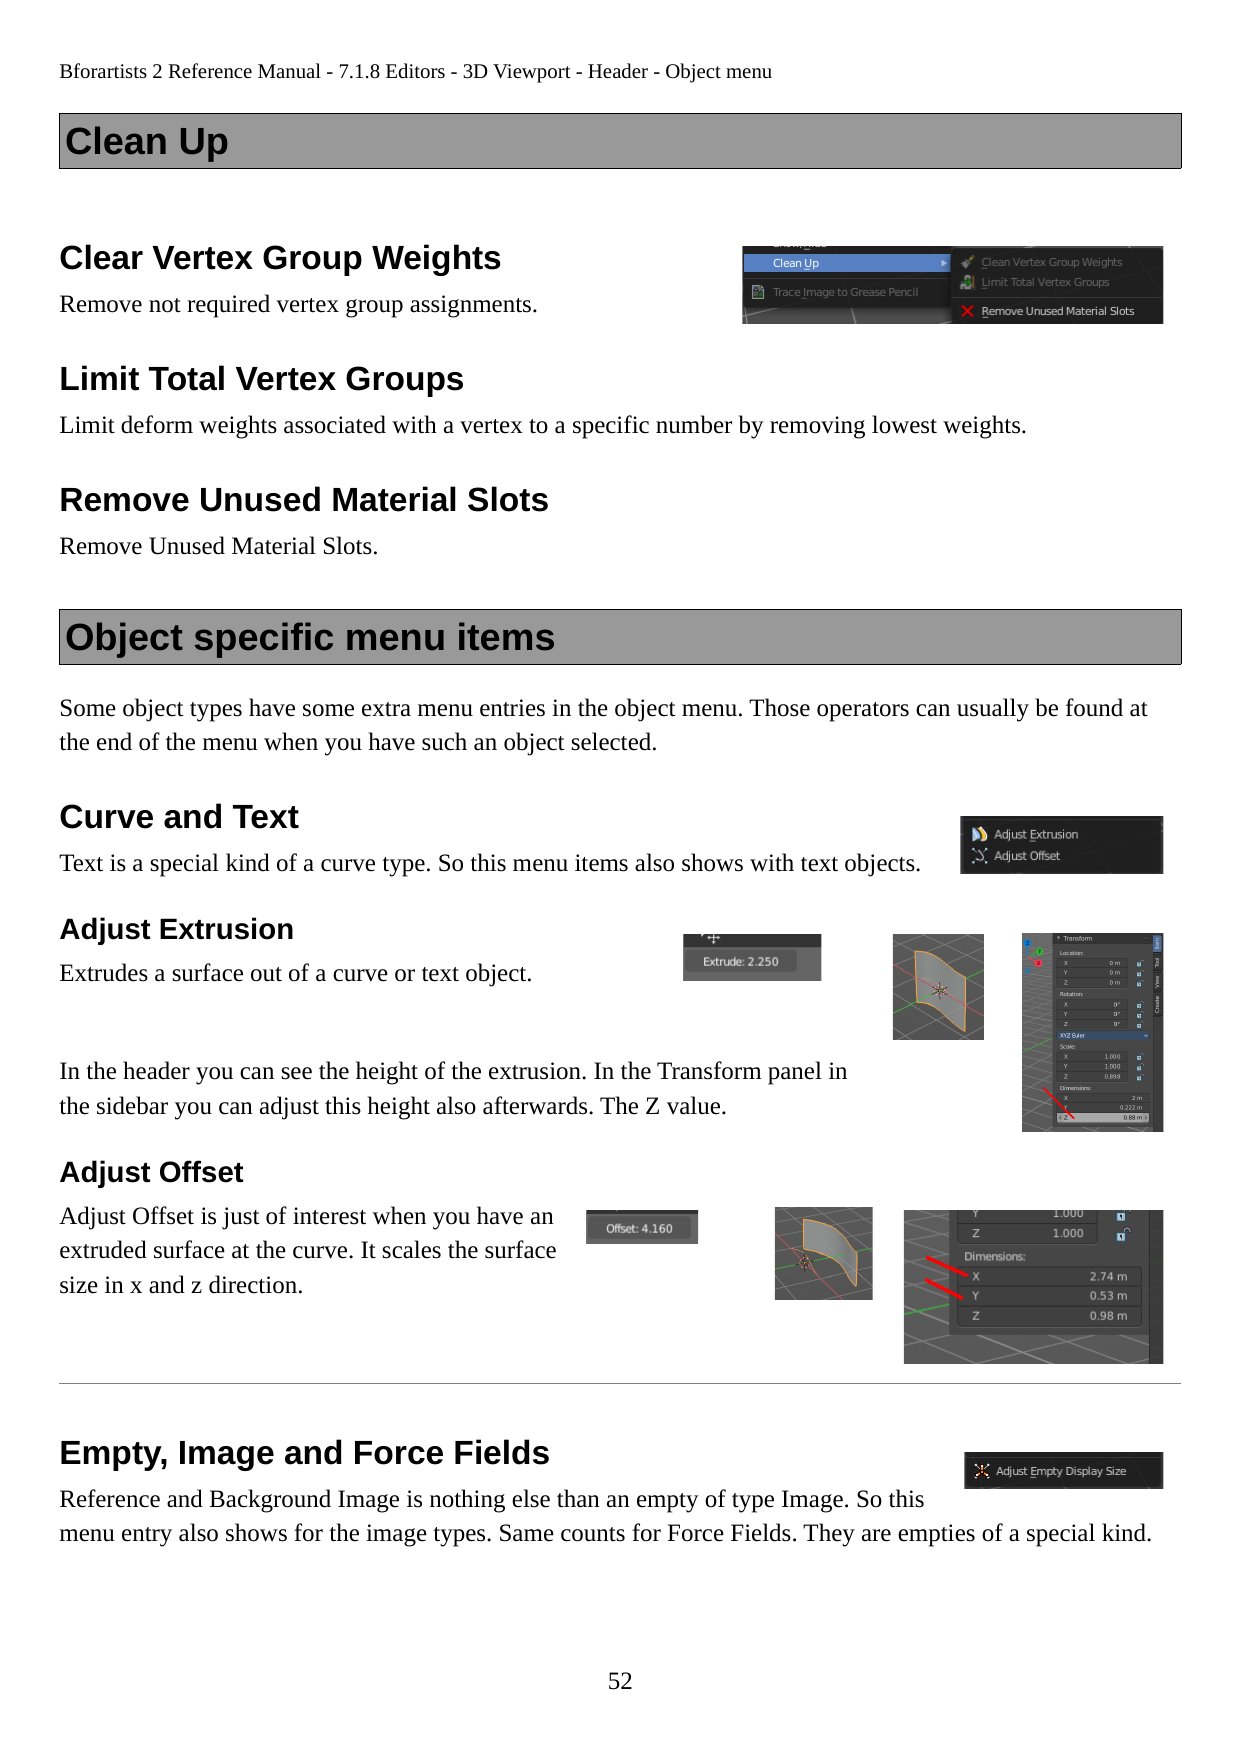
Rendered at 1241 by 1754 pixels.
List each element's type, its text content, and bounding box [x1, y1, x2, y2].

picture [683, 934, 822, 981]
text Some object types have some extra menu entries in the object menu. Those operators can usually be found at the end of the menu when you have such an object selected. [59, 693, 1181, 756]
picture [774, 1207, 873, 1300]
subtitle Remove Unused Material Slots [59, 480, 1181, 518]
text Adjust Offset is just of interest when you have an extruded surface at the curve. It scales the surface size in x and z direction. [59, 1201, 1181, 1298]
table_header Object specific menu items [60, 610, 1181, 664]
picture [586, 1210, 699, 1244]
text [984, 958, 1022, 987]
text Text is a special kind of a curve type. So this menu items also shows with text objects. [59, 848, 1181, 877]
text Remove Unused Material Slots. [59, 531, 1181, 560]
picture [960, 816, 1164, 874]
picture [742, 246, 1164, 324]
subtitle Empty, Image and Force Fields [59, 1433, 1181, 1472]
subtitle Adjust Offset [59, 1154, 1181, 1188]
text Reference and Background Image is nothing else than an empty of type Image. So this menu entry also shows for the image types. Same counts for Force Fields. They are empties of a special kind. [59, 1484, 1181, 1547]
subtitle Adjust Extrusion [59, 912, 1181, 946]
text In the header you can see the height of the extrusion. In the Transform panel in the sidebar you can adjust this height also afterwards. The Z value. [59, 1056, 1022, 1120]
subtitle Curve and Text [59, 797, 1181, 836]
subtitle Limit Total Vertex Groups [59, 359, 1181, 397]
table_header Clean Up [60, 114, 1181, 168]
text Remove not required vertex group assignments. [59, 289, 742, 318]
text Extrudes a surface out of a curve or text object. [59, 958, 892, 987]
picture [964, 1452, 1164, 1489]
subtitle Clear Vertex Group Weights [59, 238, 1181, 276]
picture [1022, 933, 1164, 1132]
picture [903, 1210, 1164, 1364]
picture [892, 934, 984, 1040]
text Limit deform weights associated with a vertex to a specific number by removing lowest weights. [59, 410, 1181, 439]
